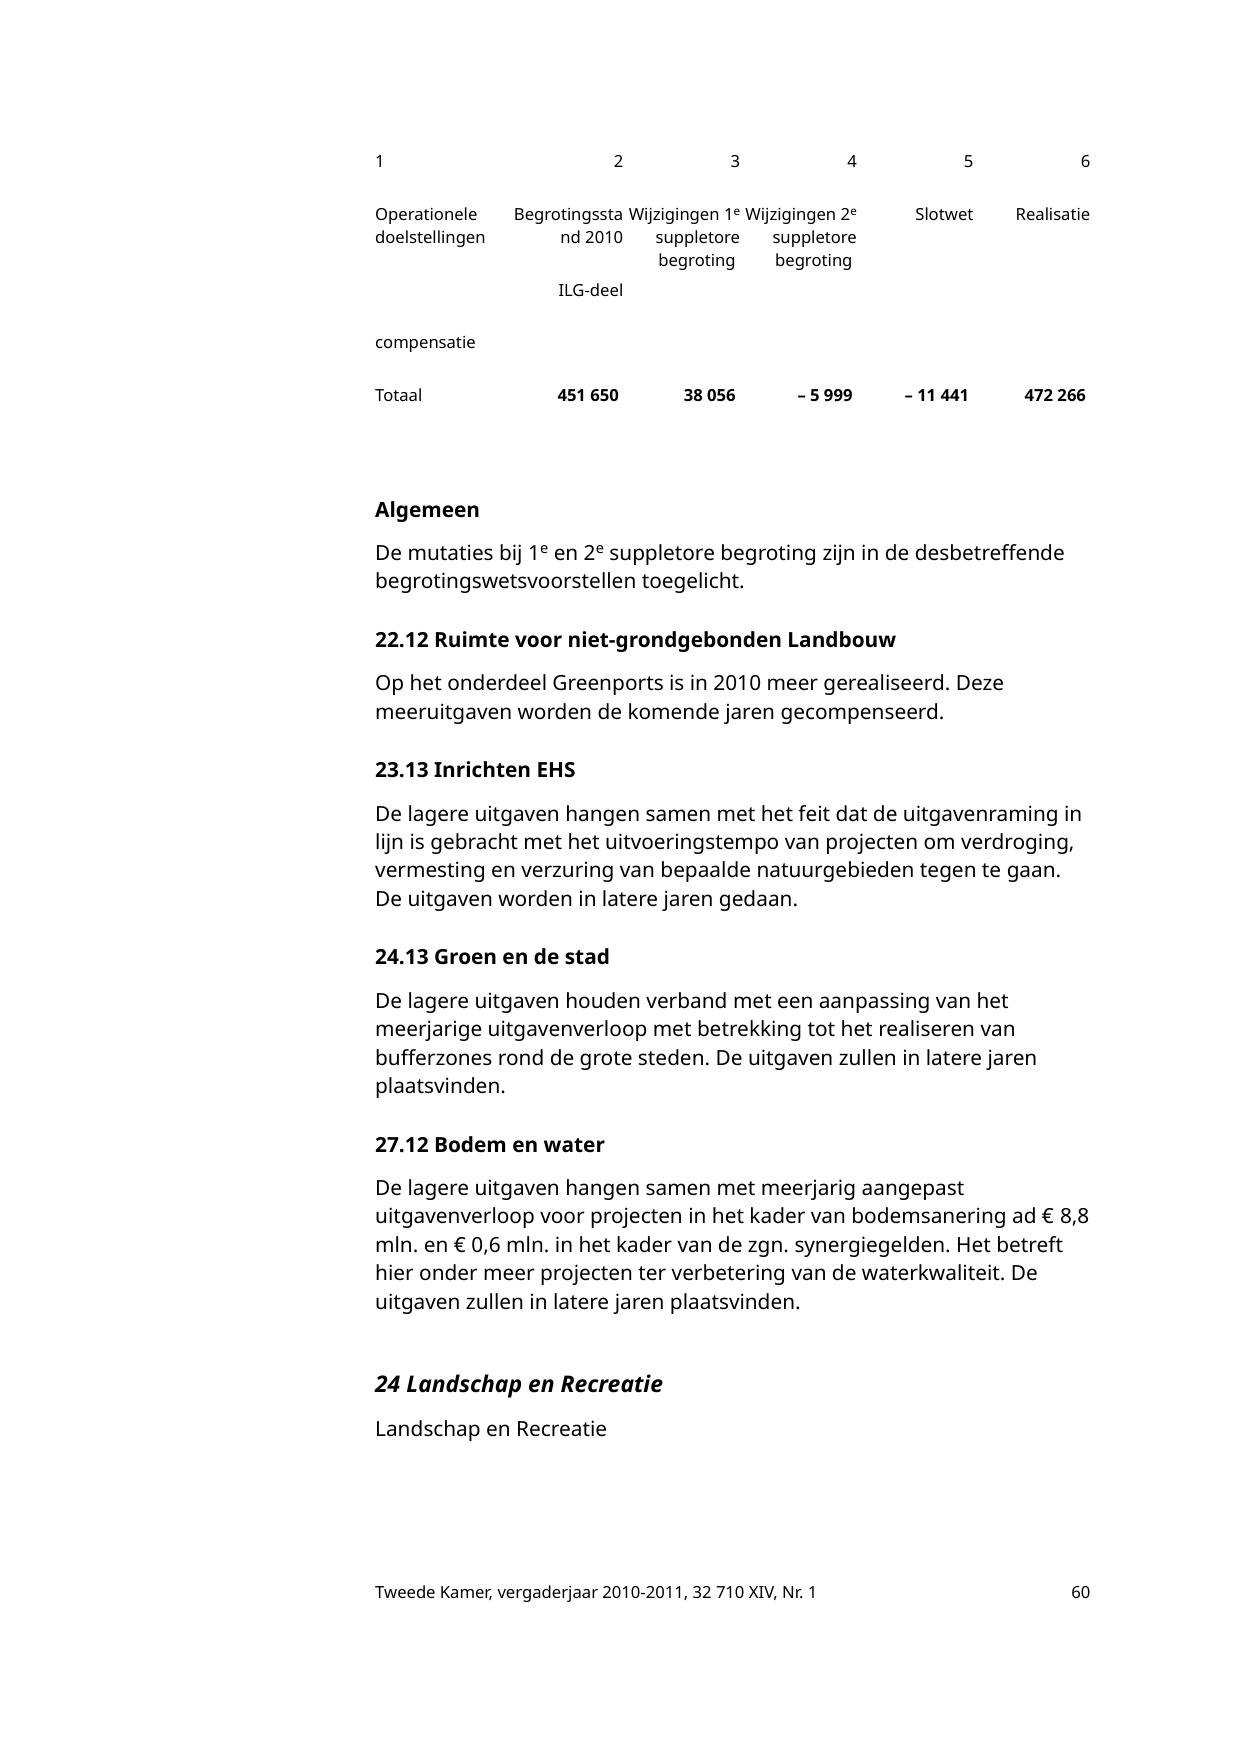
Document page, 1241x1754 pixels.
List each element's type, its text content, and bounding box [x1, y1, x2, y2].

table_cell [623, 331, 740, 383]
table_header 4 [740, 150, 857, 203]
table_cell Wijzigingen 2e suppletore begroting [740, 203, 857, 331]
text Op het onderdeel Greenports is in 2010 meer gerealiseerd. Deze meeruitgaven worden de komende jaren gecompenseerd. [375, 668, 1090, 725]
text 22.12 Ruimte voor niet-grondgebonden Landbouw [375, 625, 1090, 653]
table_cell Slotwet [857, 203, 973, 331]
text De lagere uitgaven hangen samen met meerjarig aangepast uitgavenverloop voor projecten in het kader van bodemsanering ad € 8,8 mln. en € 0,6 mln. in het kader van de zgn. synergiegelden. Het betreft hier onder meer projecten ter verbetering van de waterkwaliteit. De uitgaven zullen in latere jaren plaatsvinden. [375, 1173, 1090, 1315]
table_header 6 [973, 150, 1090, 203]
text De mutaties bij 1e en 2e suppletore begroting zijn in de desbetreffende begrotingswetsvoorstellen toegelicht. [375, 538, 1090, 595]
table_header 3 [623, 150, 740, 203]
subtitle 24 Landschap en Recreatie [375, 1368, 1090, 1399]
table_cell [973, 331, 1090, 383]
text Algemeen [375, 495, 1090, 523]
table_header 2 [506, 150, 623, 203]
table_cell compensatie [375, 331, 506, 383]
text De lagere uitgaven houden verband met een aanpassing van het meerjarige uitgavenverloop met betrekking tot het realiseren van bufferzones rond de grote steden. De uitgaven zullen in latere jaren plaatsvinden. [375, 986, 1090, 1100]
table_cell – 5 999 [740, 384, 857, 436]
table_cell Wijzigingen 1e suppletore begroting [623, 203, 740, 331]
text 24.13 Groen en de stad [375, 942, 1090, 971]
table_cell 472 266 [973, 384, 1090, 436]
table_cell [506, 331, 623, 383]
table_cell 38 056 [623, 384, 740, 436]
text De lagere uitgaven hangen samen met het feit dat de uitgavenraming in lijn is gebracht met het uitvoeringstempo van projecten om verdroging, vermesting en verzuring van bepaalde natuurgebieden tegen te gaan. De uitgaven worden in latere jaren gedaan. [375, 799, 1090, 912]
table_cell [740, 331, 857, 383]
table_cell 451 650 [506, 384, 623, 436]
table_header 5 [857, 150, 973, 203]
table_cell Operationele doelstellingen [375, 203, 506, 331]
text 27.12 Bodem en water [375, 1130, 1090, 1158]
table_cell – 11 441 [857, 384, 973, 436]
table_cell [857, 331, 973, 383]
text 23.13 Inrichten EHS [375, 755, 1090, 784]
text Landschap en Recreatie [375, 1414, 1090, 1442]
table_cell Totaal [375, 384, 506, 436]
table_cell Begrotingsstand 2010 ILG-deel [506, 203, 623, 331]
table_cell Realisatie [973, 203, 1090, 331]
table_header 1 [375, 150, 506, 203]
